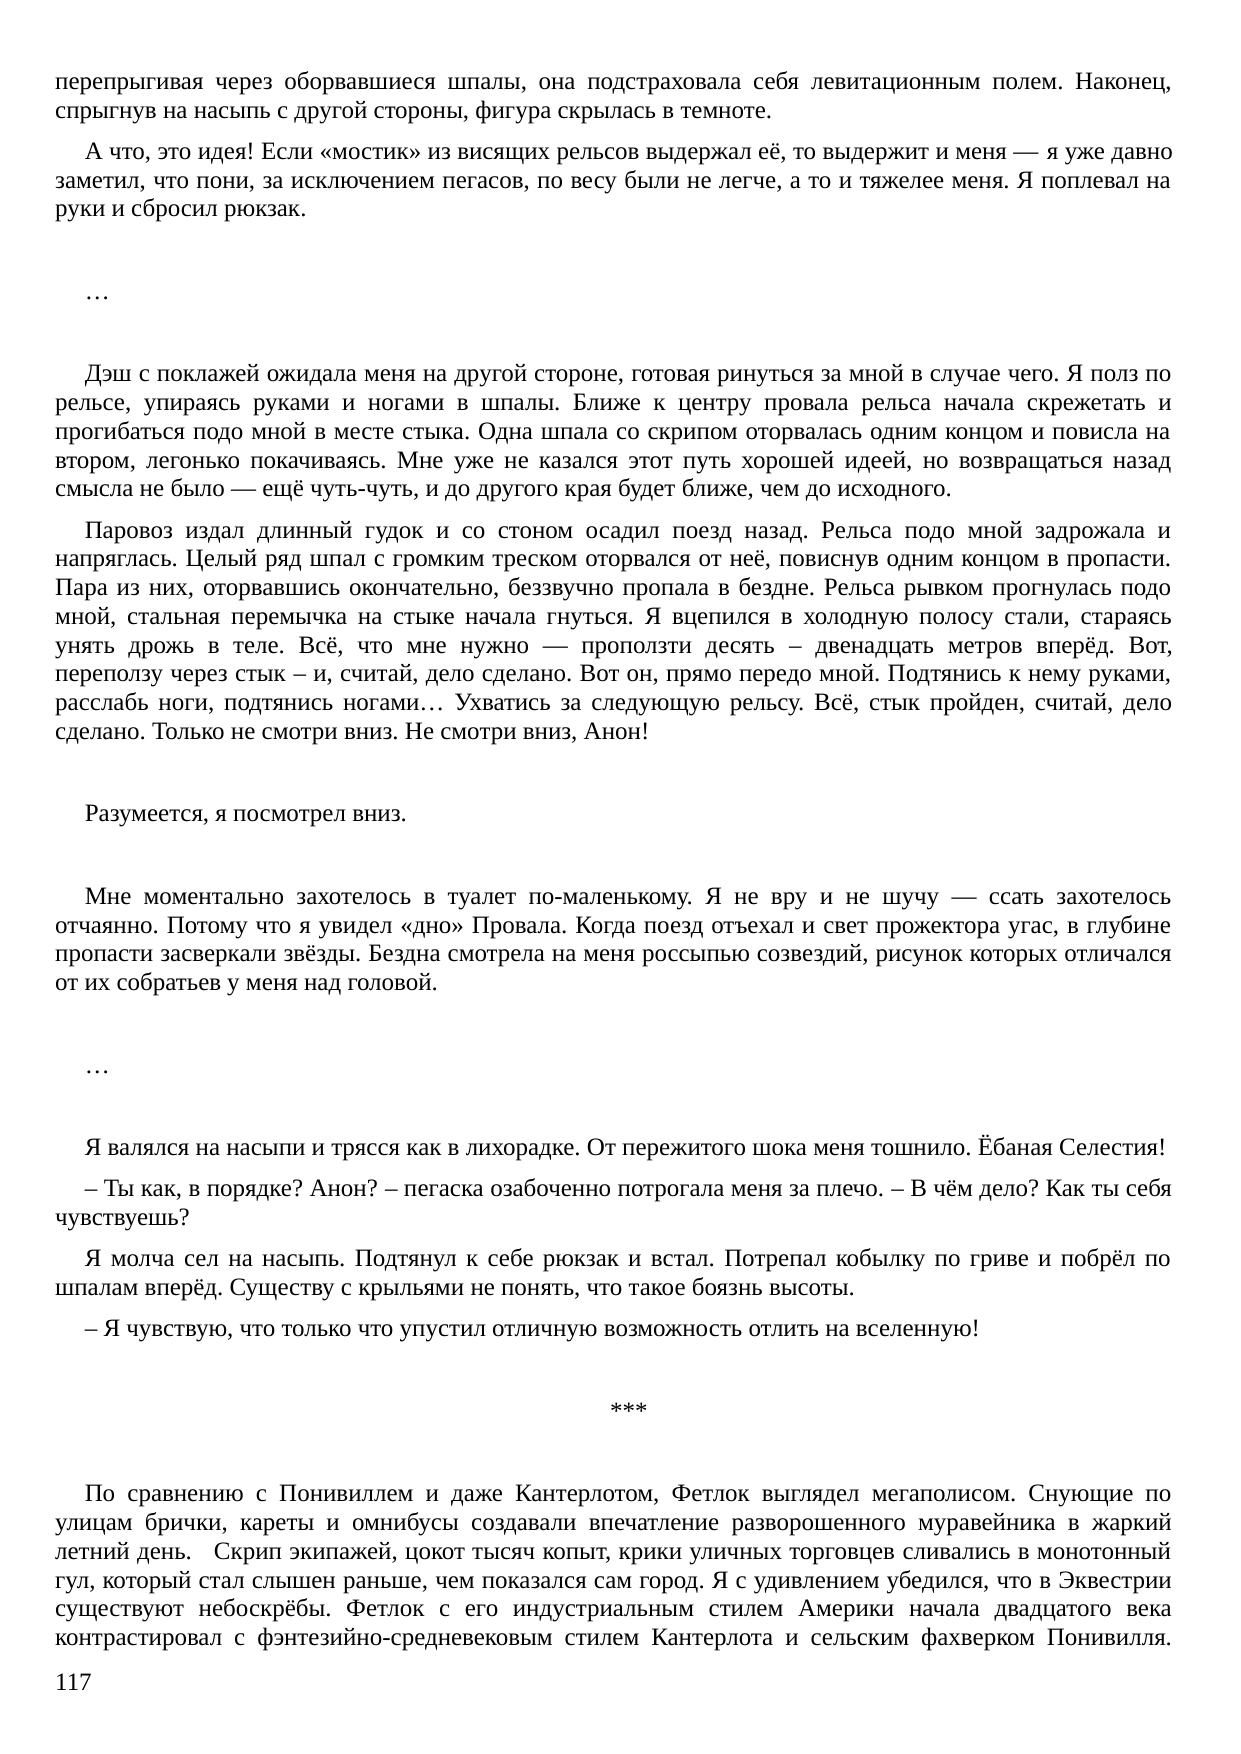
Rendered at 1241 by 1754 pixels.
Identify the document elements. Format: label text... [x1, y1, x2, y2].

text А что, это идея! Если «мостик» из висящих рельсов выдержал её, то выдержит и меня — я уже давно заметил, что пони, за исключением пегасов, по весу были не легче, а то и тяжелее меня. Я поплевал на руки и сбросил рюкзак. [55, 136, 1173, 222]
text Я молча сел на насыпь. Подтянул к себе рюкзак и встал. Потрепал кобылку по гриве и побрёл по шпалам вперёд. Существу с крыльями не понять, что такое боязнь высоты. [55, 1243, 1173, 1301]
text По сравнению с Понивиллем и даже Кантерлотом, Фетлок выглядел мегаполисом. Снующие по улицам брички, кареты и омнибусы создавали впечатление разворошенного муравейника в жаркий летний день. Скрип экипажей, цокот тысяч копыт, крики уличных торговцев сливались в монотонный гул, который стал слышен раньше, чем показался сам город. Я с удивлением убедился, что в Эквестрии существуют небоскрёбы. Фетлок с его индустриальным стилем Америки начала двадцатого века контрастировал с фэнтезийно-средневековым стилем Кантерлота и сельским фахверком Понивилля. [55, 1478, 1173, 1651]
text Дэш с поклажей ожидала меня на другой стороне, готовая ринуться за мной в случае чего. Я полз по рельсе, упираясь руками и ногами в шпалы. Ближе к центру провала рельса начала скрежетать и прогибаться подо мной в месте стыка. Одна шпала со скрипом оторвалась одним концом и повисла на втором, легонько покачиваясь. Мне уже не казался этот путь хорошей идеей, но возвращаться назад смысла не было — ещё чуть-чуть, и до другого края будет ближе, чем до исходного. [55, 358, 1173, 502]
text … [55, 276, 1173, 305]
text Мне моментально захотелось в туалет по-маленькому. Я не вру и не шучу — ссать захотелось отчаянно. Потому что я увидел «дно» Провала. Когда поезд отъехал и свет прожектора угас, в глубине пропасти засверкали звёзды. Бездна смотрела на меня россыпью созвездий, рисунок которых отличался от их собратьев у меня над головой. [55, 881, 1173, 996]
text Я валялся на насыпи и трясся как в лихорадке. От пережитого шока меня тошнило. Ёбаная Селестия! [55, 1132, 1173, 1161]
text Паровоз издал длинный гудок и со стоном осадил поезд назад. Рельса подо мной задрожала и напряглась. Целый ряд шпал с громким треском оторвался от неё, повиснув одним концом в пропасти. Пара из них, оторвавшись окончательно, беззвучно пропала в бездне. Рельса рывком прогнулась подо мной, стальная перемычка на стыке начала гнуться. Я вцепился в холодную полосу стали, стараясь унять дрожь в теле. Всё, что мне нужно — проползти десять – двенадцать метров вперёд. Вот, переползу через стык – и, считай, дело сделано. Вот он, прямо передо мной. Подтянись к нему руками, расслабь ноги, подтянись ногами… Ухватись за следующую рельсу. Всё, стык пройден, считай, дело сделано. Только не смотри вниз. Не смотри вниз, Анон! [55, 515, 1173, 745]
text – Ты как, в порядке? Анон? – пегаска озабоченно потрогала меня за плечо. – В чём дело? Как ты себя чувствуешь? [55, 1173, 1173, 1231]
text Разумеется, я посмотрел вниз. [55, 798, 1173, 827]
text *** [55, 1396, 1173, 1425]
text … [55, 1050, 1173, 1078]
text – Я чувствую, что только что упустил отличную возможность отлить на вселенную! [55, 1313, 1173, 1342]
text перепрыгивая через оборвавшиеся шпалы, она подстраховала себя левитационным полем. Наконец, спрыгнув на насыпь с другой стороны, фигура скрылась в темноте. [55, 66, 1173, 123]
